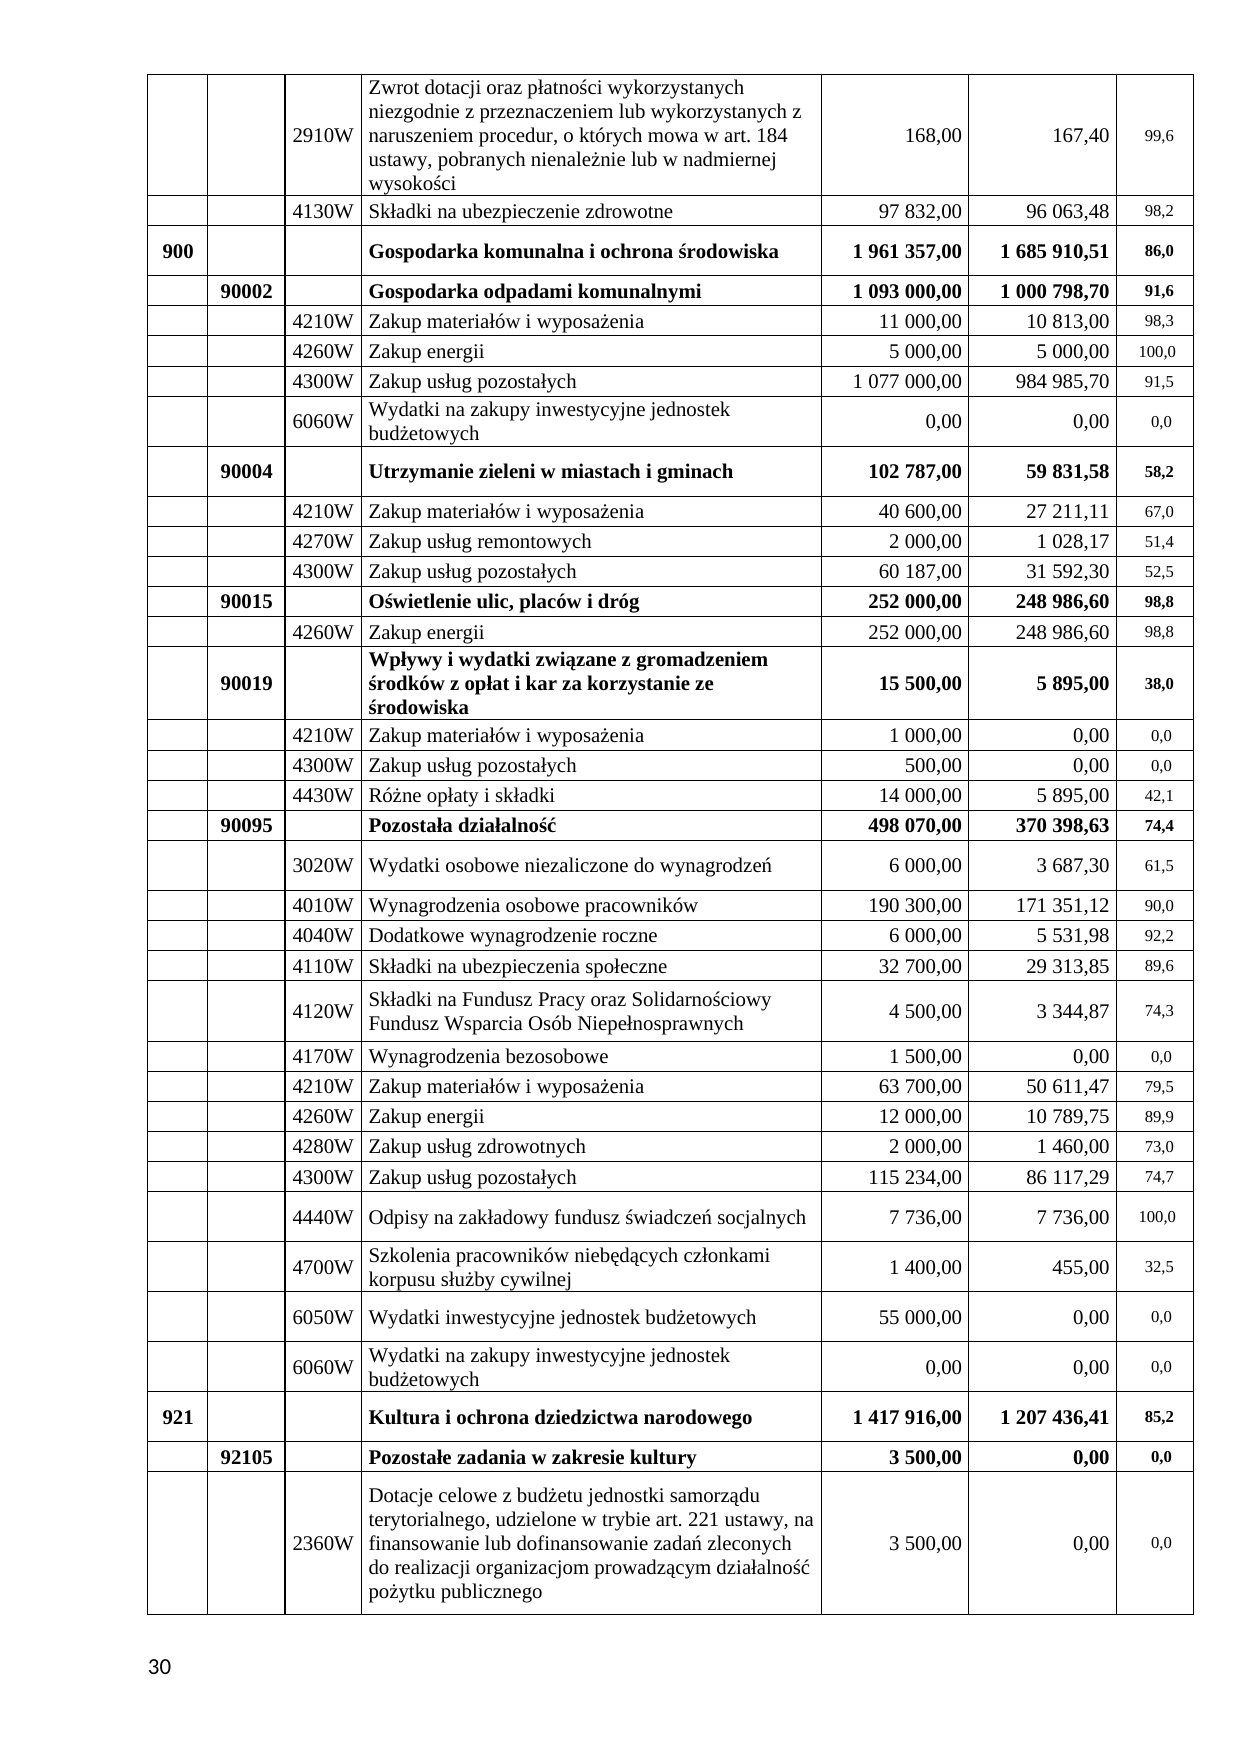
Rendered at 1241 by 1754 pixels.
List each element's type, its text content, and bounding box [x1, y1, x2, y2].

table_cell Dotacje celowe z budżetu jednostki samorządu terytorialnego, udzielone w trybie art. 221 ustawy, na finansowanie lub dofinansowanie zadań zleconych do realizacji organizacjom prowadzącym działalność pożytku publicznego [362, 1472, 821, 1613]
table_cell 42,1 [1117, 781, 1193, 810]
table_cell 40 600,00 [822, 497, 968, 526]
table_cell [286, 1392, 361, 1441]
table_cell 4110W [286, 951, 361, 980]
table_cell [208, 781, 284, 810]
table_cell Oświetlenie ulic, placów i dróg [362, 587, 821, 616]
table_cell 27 211,11 [969, 497, 1116, 526]
table_cell Dodatkowe wynagrodzenie roczne [362, 921, 821, 950]
table_cell 900 [148, 226, 207, 275]
table_cell 4210W [286, 497, 361, 526]
table_cell 74,3 [1117, 981, 1193, 1041]
table_cell 74,4 [1117, 811, 1193, 840]
table_cell 252 000,00 [822, 617, 968, 646]
table_cell [148, 1292, 207, 1341]
table_cell 58,2 [1117, 447, 1193, 496]
table_cell Zakup usług zdrowotnych [362, 1132, 821, 1161]
table_cell Składki na ubezpieczenie zdrowotne [362, 196, 821, 225]
table_cell 4210W [286, 720, 361, 749]
table_cell 0,00 [969, 1442, 1116, 1471]
table_cell 14 000,00 [822, 781, 968, 810]
table_cell [286, 587, 361, 616]
table_cell [148, 397, 207, 446]
table_cell Zakup materiałów i wyposażenia [362, 497, 821, 526]
table_cell [208, 1042, 284, 1071]
table_cell Pozostałe zadania w zakresie kultury [362, 1442, 821, 1471]
table_cell [148, 1042, 207, 1071]
table_cell 4300W [286, 751, 361, 779]
table_cell Wynagrodzenia osobowe pracowników [362, 891, 821, 920]
table_cell [148, 196, 207, 225]
table_cell [208, 196, 284, 225]
table_cell 3 500,00 [822, 1442, 968, 1471]
table_cell [286, 447, 361, 496]
table_cell 0,00 [969, 1342, 1116, 1391]
table_cell 92,2 [1117, 921, 1193, 950]
table_cell 10 789,75 [969, 1102, 1116, 1131]
table_cell 3 687,30 [969, 841, 1116, 890]
table_cell 6 000,00 [822, 841, 968, 890]
table_cell [208, 720, 284, 749]
table_cell 1 400,00 [822, 1242, 968, 1291]
table_cell [208, 981, 284, 1041]
table_cell 1 077 000,00 [822, 367, 968, 396]
table_cell 90,0 [1117, 891, 1193, 920]
table_cell 10 813,00 [969, 306, 1116, 335]
table_cell Zakup materiałów i wyposażenia [362, 720, 821, 749]
table_cell [148, 1132, 207, 1161]
table_cell [208, 75, 284, 195]
table_cell [208, 921, 284, 950]
table_cell 0,00 [969, 720, 1116, 749]
table_cell Składki na ubezpieczenia społeczne [362, 951, 821, 980]
table_cell [148, 720, 207, 749]
table_cell 0,0 [1117, 1042, 1193, 1071]
table_cell 6060W [286, 1342, 361, 1391]
table_cell 51,4 [1117, 527, 1193, 556]
table_cell 0,0 [1117, 1292, 1193, 1341]
table_cell 6060W [286, 397, 361, 446]
table_cell [208, 1242, 284, 1291]
table_cell [208, 1192, 284, 1241]
table_cell Gospodarka komunalna i ochrona środowiska [362, 226, 821, 275]
table_cell 98,2 [1117, 196, 1193, 225]
table_cell 90004 [208, 447, 284, 496]
table_cell [148, 647, 207, 719]
table_cell [208, 527, 284, 556]
table_cell Zakup materiałów i wyposażenia [362, 1072, 821, 1101]
table_cell 90019 [208, 647, 284, 719]
table_cell 50 611,47 [969, 1072, 1116, 1101]
table_cell Wynagrodzenia bezosobowe [362, 1042, 821, 1071]
table_cell [286, 647, 361, 719]
table_cell 168,00 [822, 75, 968, 195]
table_cell 5 531,98 [969, 921, 1116, 950]
table_cell 52,5 [1117, 557, 1193, 586]
table_cell [208, 1132, 284, 1161]
table_cell 67,0 [1117, 497, 1193, 526]
table_cell 1 000 798,70 [969, 276, 1116, 305]
table_cell [148, 1192, 207, 1241]
table_cell [148, 951, 207, 980]
table_cell Zakup usług pozostałych [362, 367, 821, 396]
table_cell 98,3 [1117, 306, 1193, 335]
table_cell 60 187,00 [822, 557, 968, 586]
table_cell 89,6 [1117, 951, 1193, 980]
table_cell [208, 1072, 284, 1101]
table_cell Odpisy na zakładowy fundusz świadczeń socjalnych [362, 1192, 821, 1241]
table_cell 1 207 436,41 [969, 1392, 1116, 1441]
table_cell 4260W [286, 1102, 361, 1131]
table_cell [208, 1342, 284, 1391]
table_cell [148, 1102, 207, 1131]
table_cell 38,0 [1117, 647, 1193, 719]
table_cell 4300W [286, 367, 361, 396]
table_cell 370 398,63 [969, 811, 1116, 840]
table_cell Wpływy i wydatki związane z gromadzeniem środków z opłat i kar za korzystanie ze środowiska [362, 647, 821, 719]
table_cell [148, 75, 207, 195]
table_cell 86 117,29 [969, 1162, 1116, 1191]
table_cell [148, 1242, 207, 1291]
table_cell 0,00 [822, 397, 968, 446]
table_cell 0,00 [969, 751, 1116, 779]
table_cell Wydatki na zakupy inwestycyjne jednostek budżetowych [362, 397, 821, 446]
table_cell 73,0 [1117, 1132, 1193, 1161]
table_cell Zakup energii [362, 617, 821, 646]
table_cell [208, 557, 284, 586]
table_cell Zakup usług remontowych [362, 527, 821, 556]
table_cell 11 000,00 [822, 306, 968, 335]
table_cell 79,5 [1117, 1072, 1193, 1101]
table_cell 3020W [286, 841, 361, 890]
table_cell 0,0 [1117, 1342, 1193, 1391]
table_cell 4280W [286, 1132, 361, 1161]
table_cell 1 961 357,00 [822, 226, 968, 275]
table_cell [148, 1472, 207, 1613]
table_cell [208, 951, 284, 980]
table_cell [208, 841, 284, 890]
table_cell [148, 781, 207, 810]
table_cell 5 895,00 [969, 781, 1116, 810]
table_cell Kultura i ochrona dziedzictwa narodowego [362, 1392, 821, 1441]
table_cell 455,00 [969, 1242, 1116, 1291]
table_cell [148, 587, 207, 616]
table_cell 248 986,60 [969, 587, 1116, 616]
table_cell [148, 1072, 207, 1101]
table_cell 32,5 [1117, 1242, 1193, 1291]
table_cell 12 000,00 [822, 1102, 968, 1131]
table_cell [286, 1442, 361, 1471]
table_cell 4270W [286, 527, 361, 556]
table_cell [208, 226, 284, 275]
table_cell 85,2 [1117, 1392, 1193, 1441]
table_cell 6050W [286, 1292, 361, 1341]
table_cell 4130W [286, 196, 361, 225]
table_cell Pozostała działalność [362, 811, 821, 840]
table_cell [148, 1442, 207, 1471]
table_cell 0,0 [1117, 751, 1193, 779]
table_cell 1 028,17 [969, 527, 1116, 556]
table_cell [208, 497, 284, 526]
table_cell Zwrot dotacji oraz płatności wykorzystanych niezgodnie z przeznaczeniem lub wykorzystanych z naruszeniem procedur, o których mowa w art. 184 ustawy, pobranych nienależnie lub w nadmiernej wysokości [362, 75, 821, 195]
table_cell Zakup energii [362, 1102, 821, 1131]
table_cell [286, 811, 361, 840]
table_cell [208, 306, 284, 335]
table_cell 0,00 [969, 1472, 1116, 1613]
table_cell 190 300,00 [822, 891, 968, 920]
table_cell 100,0 [1117, 1192, 1193, 1241]
table_cell 99,6 [1117, 75, 1193, 195]
table_cell 1 093 000,00 [822, 276, 968, 305]
table_cell 0,0 [1117, 397, 1193, 446]
table_cell Wydatki inwestycyjne jednostek budżetowych [362, 1292, 821, 1341]
table_cell 4260W [286, 336, 361, 366]
table_cell [208, 891, 284, 920]
table_cell 15 500,00 [822, 647, 968, 719]
table_cell 4700W [286, 1242, 361, 1291]
table_cell 98,8 [1117, 587, 1193, 616]
table_cell 90095 [208, 811, 284, 840]
table_cell 89,9 [1117, 1102, 1193, 1131]
table_cell [208, 367, 284, 396]
table_cell [208, 617, 284, 646]
table_cell 1 460,00 [969, 1132, 1116, 1161]
table_cell 3 500,00 [822, 1472, 968, 1613]
table_cell Różne opłaty i składki [362, 781, 821, 810]
table_cell 2360W [286, 1472, 361, 1613]
table_cell 32 700,00 [822, 951, 968, 980]
table_cell 0,0 [1117, 720, 1193, 749]
table_cell 6 000,00 [822, 921, 968, 950]
table_cell 921 [148, 1392, 207, 1441]
table_cell 0,00 [822, 1342, 968, 1391]
table_cell 4 500,00 [822, 981, 968, 1041]
table_cell 90015 [208, 587, 284, 616]
table_cell Wydatki osobowe niezaliczone do wynagrodzeń [362, 841, 821, 890]
table_cell 1 500,00 [822, 1042, 968, 1071]
table_cell 4210W [286, 306, 361, 335]
table_cell [148, 276, 207, 305]
table_cell Zakup materiałów i wyposażenia [362, 306, 821, 335]
table_cell 98,8 [1117, 617, 1193, 646]
table_cell [208, 1102, 284, 1131]
table_cell 2910W [286, 75, 361, 195]
table_cell 7 736,00 [822, 1192, 968, 1241]
table_cell 91,6 [1117, 276, 1193, 305]
table_cell 0,00 [969, 1292, 1116, 1341]
table_cell 29 313,85 [969, 951, 1116, 980]
table_cell [148, 367, 207, 396]
table_cell 92105 [208, 1442, 284, 1471]
table_cell 7 736,00 [969, 1192, 1116, 1241]
table_cell 115 234,00 [822, 1162, 968, 1191]
table_cell 4010W [286, 891, 361, 920]
table_cell 91,5 [1117, 367, 1193, 396]
table_cell 3 344,87 [969, 981, 1116, 1041]
table_cell 0,0 [1117, 1472, 1193, 1613]
table_cell 2 000,00 [822, 527, 968, 556]
table_cell Gospodarka odpadami komunalnymi [362, 276, 821, 305]
table_cell Szkolenia pracowników niebędących członkami korpusu służby cywilnej [362, 1242, 821, 1291]
table_cell 0,00 [969, 397, 1116, 446]
table_cell 0,0 [1117, 1442, 1193, 1471]
table_cell 2 000,00 [822, 1132, 968, 1161]
table_cell 86,0 [1117, 226, 1193, 275]
table_cell 90002 [208, 276, 284, 305]
table_cell 96 063,48 [969, 196, 1116, 225]
table_cell 5 895,00 [969, 647, 1116, 719]
table_cell [148, 1342, 207, 1391]
table_cell 252 000,00 [822, 587, 968, 616]
table_cell [148, 1162, 207, 1191]
table_cell Składki na Fundusz Pracy oraz Solidarnościowy Fundusz Wsparcia Osób Niepełnosprawnych [362, 981, 821, 1041]
table_cell Zakup usług pozostałych [362, 557, 821, 586]
table_cell 4440W [286, 1192, 361, 1241]
table_cell 102 787,00 [822, 447, 968, 496]
table_cell 31 592,30 [969, 557, 1116, 586]
table_cell 171 351,12 [969, 891, 1116, 920]
table_cell [148, 447, 207, 496]
table_cell 100,0 [1117, 336, 1193, 366]
table_cell 4170W [286, 1042, 361, 1071]
table_cell [148, 841, 207, 890]
table_cell Utrzymanie zieleni w miastach i gminach [362, 447, 821, 496]
table_cell [148, 336, 207, 366]
table_cell 63 700,00 [822, 1072, 968, 1101]
table_cell [148, 557, 207, 586]
table_cell 59 831,58 [969, 447, 1116, 496]
table_cell 5 000,00 [969, 336, 1116, 366]
table_cell [148, 306, 207, 335]
table_cell 4430W [286, 781, 361, 810]
table_cell 500,00 [822, 751, 968, 779]
table_cell [208, 336, 284, 366]
table_cell 1 685 910,51 [969, 226, 1116, 275]
table_cell 498 070,00 [822, 811, 968, 840]
table_cell 55 000,00 [822, 1292, 968, 1341]
table_cell 4260W [286, 617, 361, 646]
table_cell 4120W [286, 981, 361, 1041]
table_cell [208, 1292, 284, 1341]
table_cell [148, 921, 207, 950]
table_cell [208, 397, 284, 446]
table_cell 61,5 [1117, 841, 1193, 890]
table_cell [286, 226, 361, 275]
table_cell [208, 1392, 284, 1441]
table_cell [148, 891, 207, 920]
table_cell Zakup usług pozostałych [362, 1162, 821, 1191]
table_cell [148, 751, 207, 779]
table_cell [286, 276, 361, 305]
table_cell [148, 981, 207, 1041]
table_cell Zakup energii [362, 336, 821, 366]
table_cell 4300W [286, 557, 361, 586]
table_cell Zakup usług pozostałych [362, 751, 821, 779]
table_cell [148, 497, 207, 526]
table_cell 4300W [286, 1162, 361, 1191]
table_cell [208, 751, 284, 779]
table_cell 74,7 [1117, 1162, 1193, 1191]
table_cell 1 000,00 [822, 720, 968, 749]
table_cell Wydatki na zakupy inwestycyjne jednostek budżetowych [362, 1342, 821, 1391]
table_cell 4040W [286, 921, 361, 950]
table_cell 4210W [286, 1072, 361, 1101]
table_cell [148, 527, 207, 556]
table_cell 248 986,60 [969, 617, 1116, 646]
table_cell [148, 617, 207, 646]
table_cell 5 000,00 [822, 336, 968, 366]
table_cell 167,40 [969, 75, 1116, 195]
table_cell 0,00 [969, 1042, 1116, 1071]
table_cell [208, 1472, 284, 1613]
table_cell 984 985,70 [969, 367, 1116, 396]
table_cell [208, 1162, 284, 1191]
table_cell 1 417 916,00 [822, 1392, 968, 1441]
table_cell [148, 811, 207, 840]
table_cell 97 832,00 [822, 196, 968, 225]
